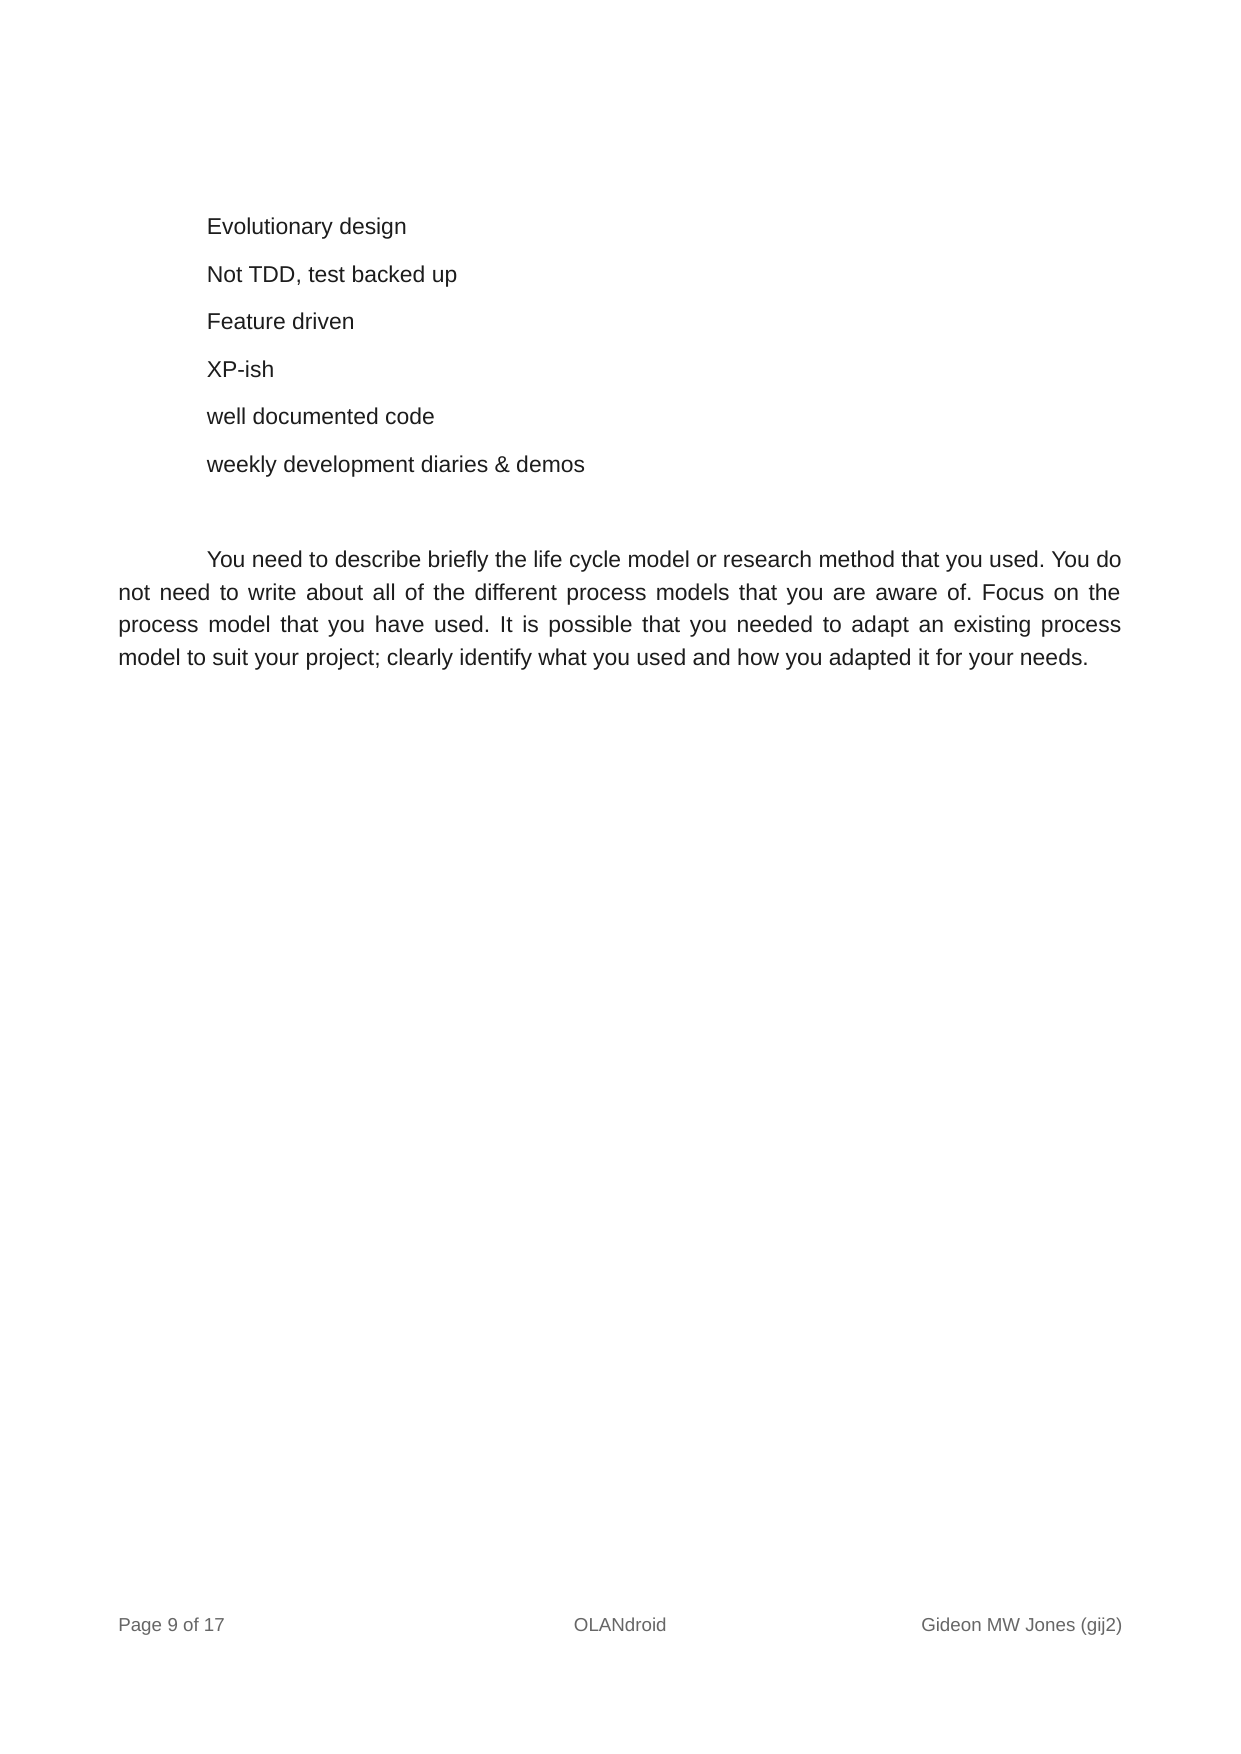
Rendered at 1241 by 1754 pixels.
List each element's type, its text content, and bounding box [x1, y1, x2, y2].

text You need to describe briefly the life cycle model or research method that you used. You do not need to write about all of the different process models that you are aware of. Focus on the process model that you have used. It is possible that you needed to adapt an existing process model to suit your project; clearly identify what you used and how you adapted it for your needs. [118, 546, 1122, 671]
text Feature driven [118, 308, 1122, 334]
text well documented code [118, 403, 1122, 429]
text Evolutionary design [118, 213, 1122, 239]
text XP-ish [118, 356, 1122, 382]
text Not TDD, test backed up [118, 261, 1122, 287]
text weekly development diaries & demos [118, 451, 1122, 477]
